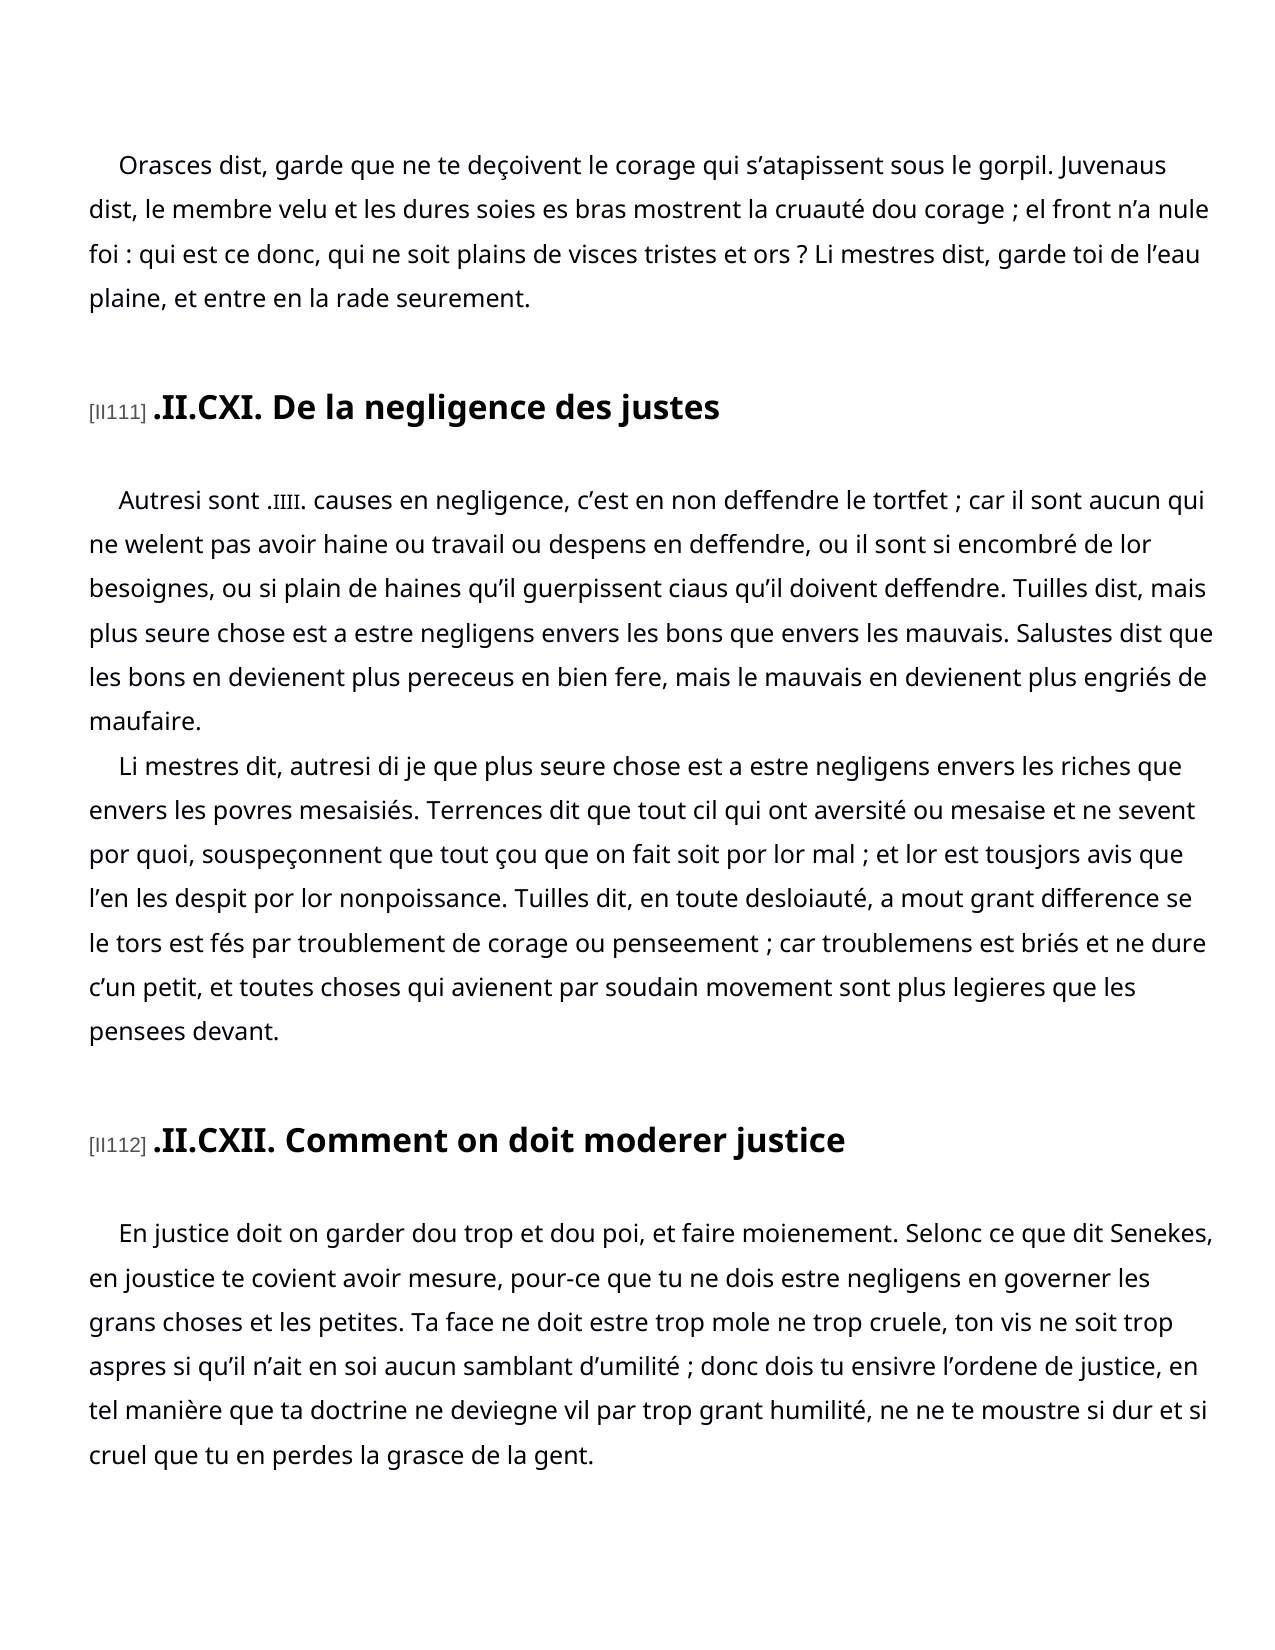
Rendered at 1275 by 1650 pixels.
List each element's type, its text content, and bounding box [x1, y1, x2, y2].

text Li mestres dit, autresi di je que plus seure chose est a estre negligens envers les riches que envers les povres mesaisiés. Terrences dit que tout cil qui ont aversité ou mesaise et ne sevent por quoi, souspeçonnent que tout çou que on fait soit por lor mal ; et lor est tousjors avis que l’en les despit por lor nonpoissance. Tuilles dit, en toute desloiauté, a mout grant difference se le tors est fés par troublement de corage ou penseement ; car troublemens est briés et ne dure c’un petit, et toutes choses qui avienent par soudain movement sont plus legieres que les pensees devant. [89, 748, 1216, 1048]
text En justice doit on garder dou trop et dou poi, et faire moienement. Selonc ce que dit Senekes, en joustice te covient avoir mesure, pour-ce que tu ne dois estre negligens en governer les grans choses et les petites. Ta face ne doit estre trop mole ne trop cruele, ton vis ne soit trop aspres si qu’il n’ait en soi aucun samblant d’umilité ; donc dois tu ensivre l’ordene de justice, en tel manière que ta doctrine ne deviegne vil par trop grant humilité, ne ne te moustre si dur et si cruel que tu en perdes la grasce de la gent. [89, 1216, 1216, 1471]
text Orasces dist, garde que ne te deçoivent le corage qui s’atapissent sous le gorpil. Juvenaus dist, le membre velu et les dures soies es bras mostrent la cruauté dou corage ; el front n’a nule foi : qui est ce donc, qui ne soit plains de visces tristes et ors ? Li mestres dist, garde toi de l’eau plaine, et entre en la rade seurement. [89, 148, 1216, 314]
text Autresi sont .iiii. causes en negligence, c’est en non deffendre le tortfet ; car il sont aucun qui ne welent pas avoir haine ou travail ou despens en deffendre, ou il sont si encombré de lor besoignes, ou si plain de haines qu’il guerpissent ciaus qu’il doivent deffendre. Tuilles dist, mais plus seure chose est a estre negligens envers les bons que envers les mauvais. Salustes dist que les bons en devienent plus pereceus en bien fere, mais le mauvais en devienent plus engriés de maufaire. [89, 483, 1216, 738]
subtitle [II111] .II.CXI. De la negligence des justes [89, 384, 1216, 429]
subtitle [II112] .II.CXII. Comment on doit moderer justice [89, 1117, 1216, 1163]
